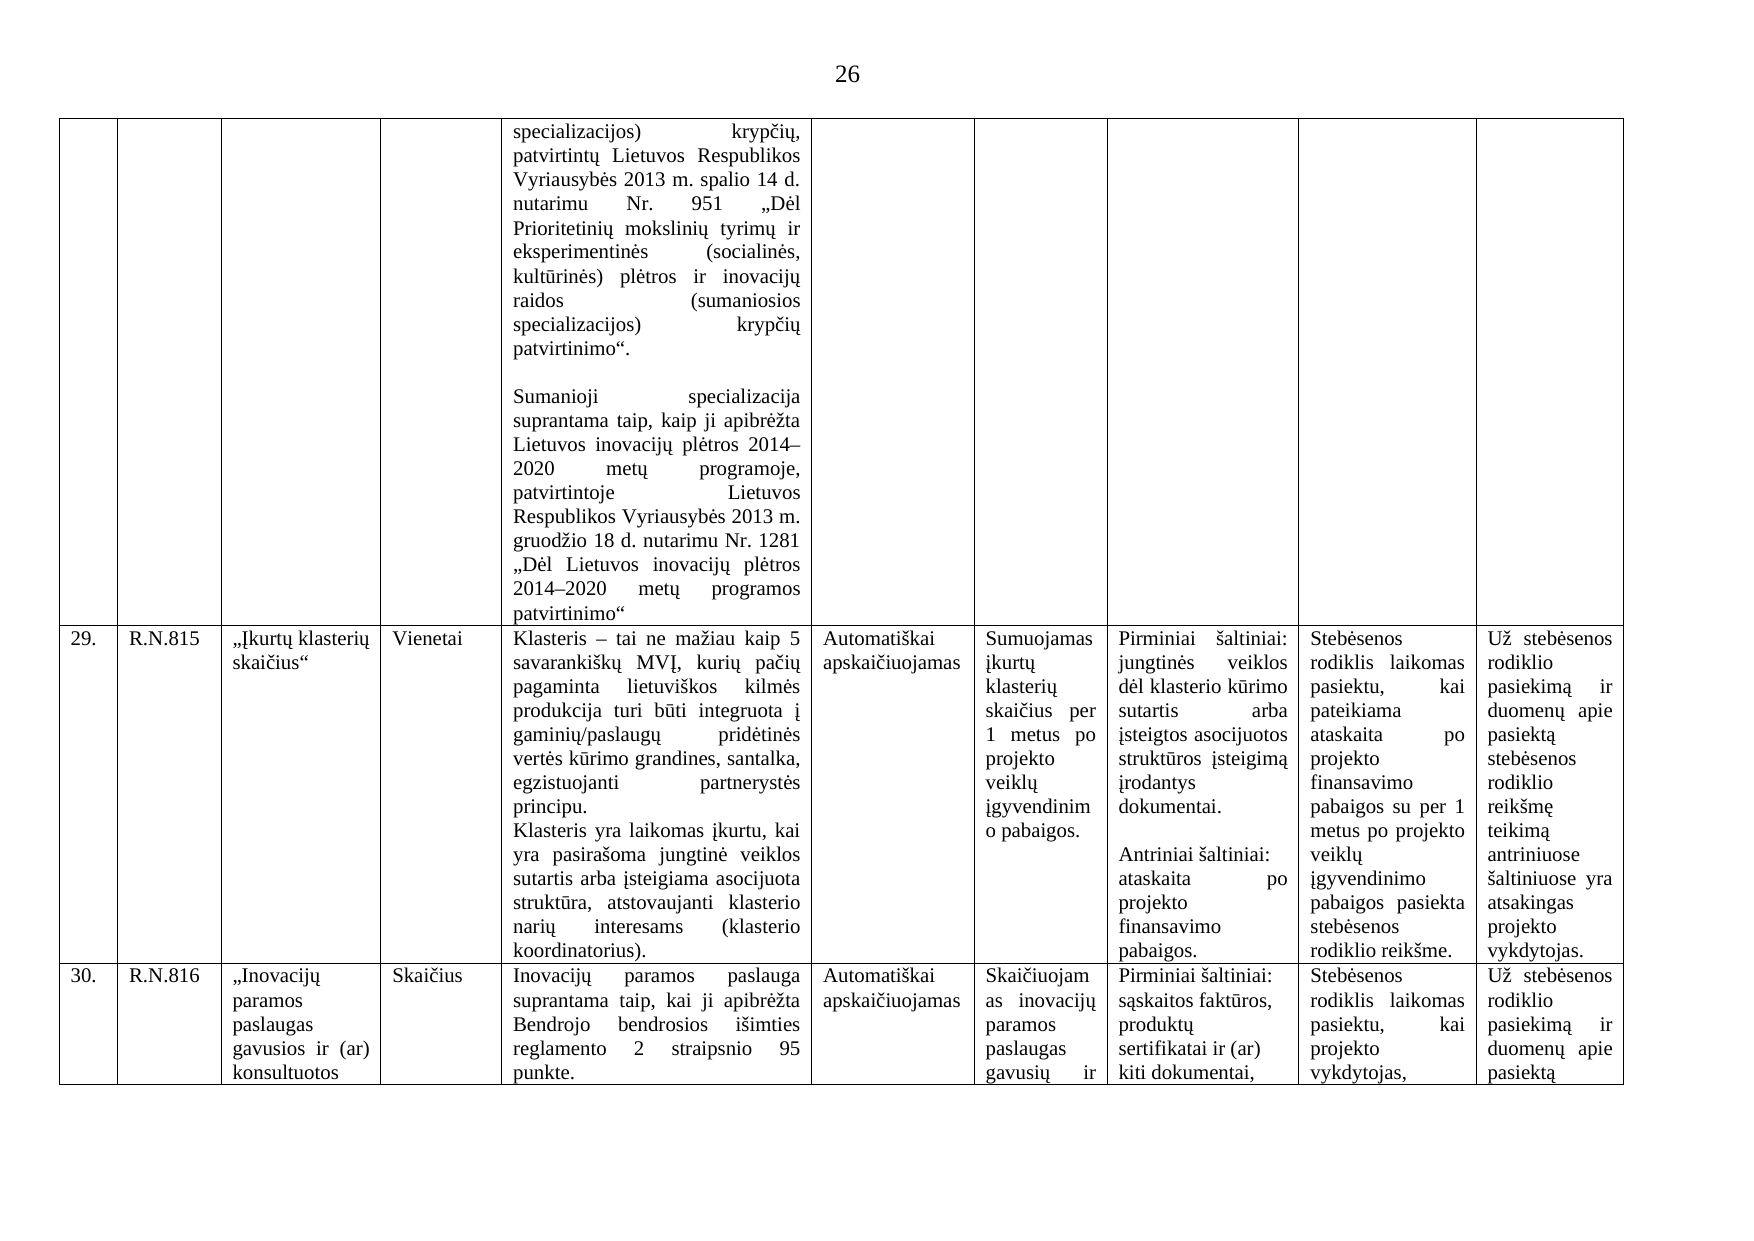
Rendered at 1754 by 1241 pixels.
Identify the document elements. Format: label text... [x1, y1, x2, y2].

table_cell Stebėsenos rodiklis laikomas pasiektu, kai projekto vykdytojas, [1299, 964, 1476, 1084]
table_cell Klasteris – tai ne mažiau kaip 5 savarankiškų MVĮ, kurių pačių pagaminta lietuviškos kilmės produkcija turi būti integruota į gaminių/paslaugų pridėtinės vertės kūrimo grandines, santalka, egzistuojanti partnerystės principu. Klasteris yra laikomas įkurtu, kai yra pasirašoma jungtinė veiklos sutartis arba įsteigiama asocijuota struktūra, atstovaujanti klasterio narių interesams (klasterio koordinatorius). [502, 626, 811, 962]
table_cell 29. [60, 626, 117, 962]
table_cell Už stebėsenos rodiklio pasiekimą ir duomenų apie pasiektą stebėsenos rodiklio reikšmę teikimą antriniuose šaltiniuose yra atsakingas projekto vykdytojas. [1477, 626, 1623, 962]
table_cell [118, 119, 221, 624]
table_cell Pirminiai šaltiniai: jungtinės veiklos dėl klasterio kūrimo sutartis arba įsteigtos asocijuotos struktūros įsteigimą įrodantys dokumentai. Antriniai šaltiniai: ataskaita po projekto finansavimo pabaigos. [1108, 626, 1298, 962]
table_cell [1108, 119, 1298, 624]
table_cell [222, 119, 380, 624]
table_cell Automatiškai apskaičiuojamas [812, 964, 974, 1084]
table_cell R.N.816 [118, 964, 221, 1084]
table_cell „Įkurtų klasterių skaičius“ [222, 626, 380, 962]
table_cell Skaičiuojamas inovacijų paramos paslaugas gavusių ir [975, 964, 1107, 1084]
table_cell [975, 119, 1107, 624]
table_cell Inovacijų paramos paslauga suprantama taip, kai ji apibrėžta Bendrojo bendrosios išimties reglamento 2 straipsnio 95 punkte. [502, 964, 811, 1084]
table_cell R.N.815 [118, 626, 221, 962]
table_cell [1477, 119, 1623, 624]
table_cell Pirminiai šaltiniai: sąskaitos faktūros, produktų sertifikatai ir (ar) kiti dokumentai, [1108, 964, 1298, 1084]
table_cell [812, 119, 974, 624]
table_cell Už stebėsenos rodiklio pasiekimą ir duomenų apie pasiektą [1477, 964, 1623, 1084]
table_cell [381, 119, 501, 624]
table_cell Automatiškai apskaičiuojamas [812, 626, 974, 962]
table_cell Sumuojamas įkurtų klasterių skaičius per 1 metus po projekto veiklų įgyvendinimo pabaigos. [975, 626, 1107, 962]
table_cell [1299, 119, 1476, 624]
table_cell [60, 119, 117, 624]
table_cell Skaičius [381, 964, 501, 1084]
table_cell „Inovacijų paramos paslaugas gavusios ir (ar) konsultuotos [222, 964, 380, 1084]
table_cell Stebėsenos rodiklis laikomas pasiektu, kai pateikiama ataskaita po projekto finansavimo pabaigos su per 1 metus po projekto veiklų įgyvendinimo pabaigos pasiekta stebėsenos rodiklio reikšme. [1299, 626, 1476, 962]
table_cell Vienetai [381, 626, 501, 962]
table_cell 30. [60, 964, 117, 1084]
table_cell specializacijos) krypčių, patvirtintų Lietuvos Respublikos Vyriausybės 2013 m. spalio 14 d. nutarimu Nr. 951 „Dėl Prioritetinių mokslinių tyrimų ir eksperimentinės (socialinės, kultūrinės) plėtros ir inovacijų raidos (sumaniosios specializacijos) krypčių patvirtinimo“. Sumanioji specializacija suprantama taip, kaip ji apibrėžta Lietuvos inovacijų plėtros 2014–2020 metų programoje, patvirtintoje Lietuvos Respublikos Vyriausybės 2013 m. gruodžio 18 d. nutarimu Nr. 1281 „Dėl Lietuvos inovacijų plėtros 2014–2020 metų programos patvirtinimo“ [502, 119, 811, 624]
